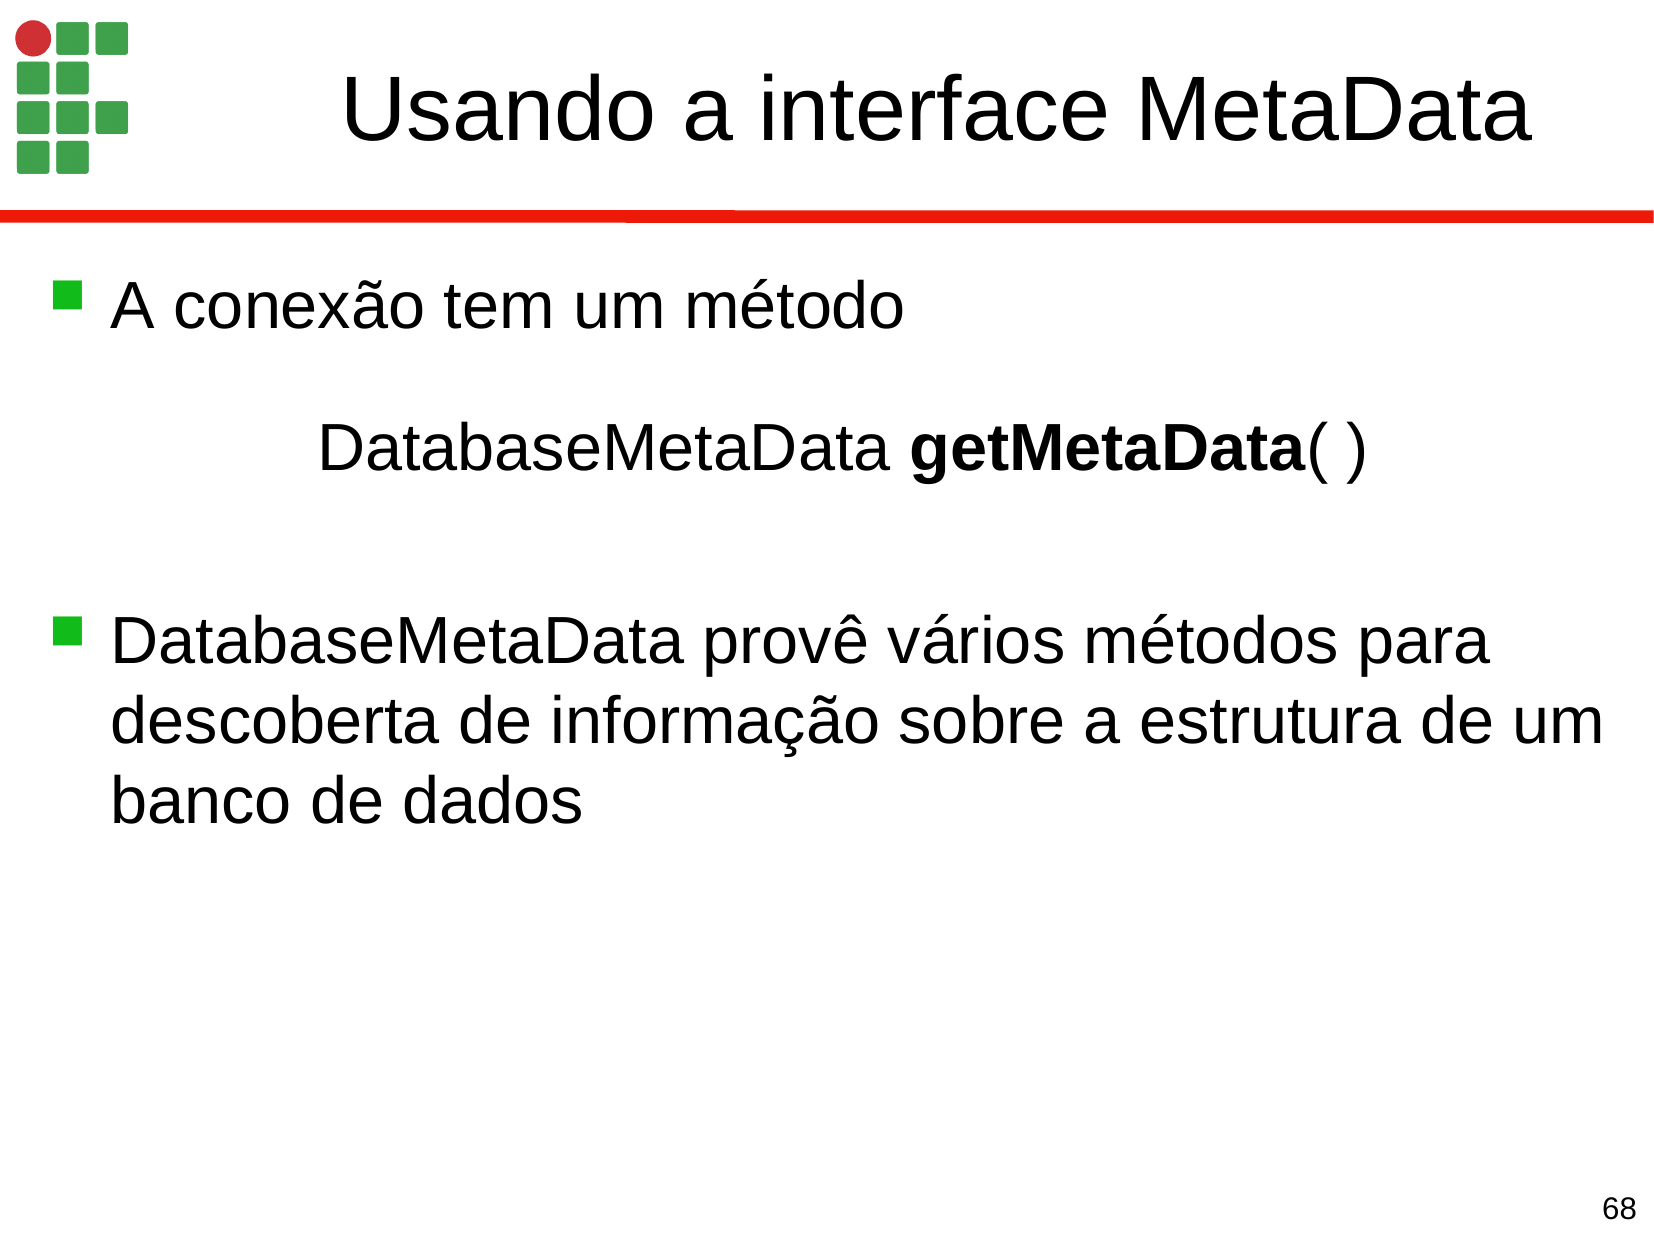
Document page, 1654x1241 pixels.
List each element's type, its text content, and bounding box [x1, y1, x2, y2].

text_box [1185, 1179, 1654, 1220]
text_box Usando a interface MetaData [253, 0, 1622, 207]
picture [14, 16, 130, 178]
text_box A conexão tem um método DatabaseMetaData getMetaData( ) DatabaseMetaData provê vários métodos para descoberta de informação sobre a estrutura de um banco de dados [32, 253, 1654, 1205]
